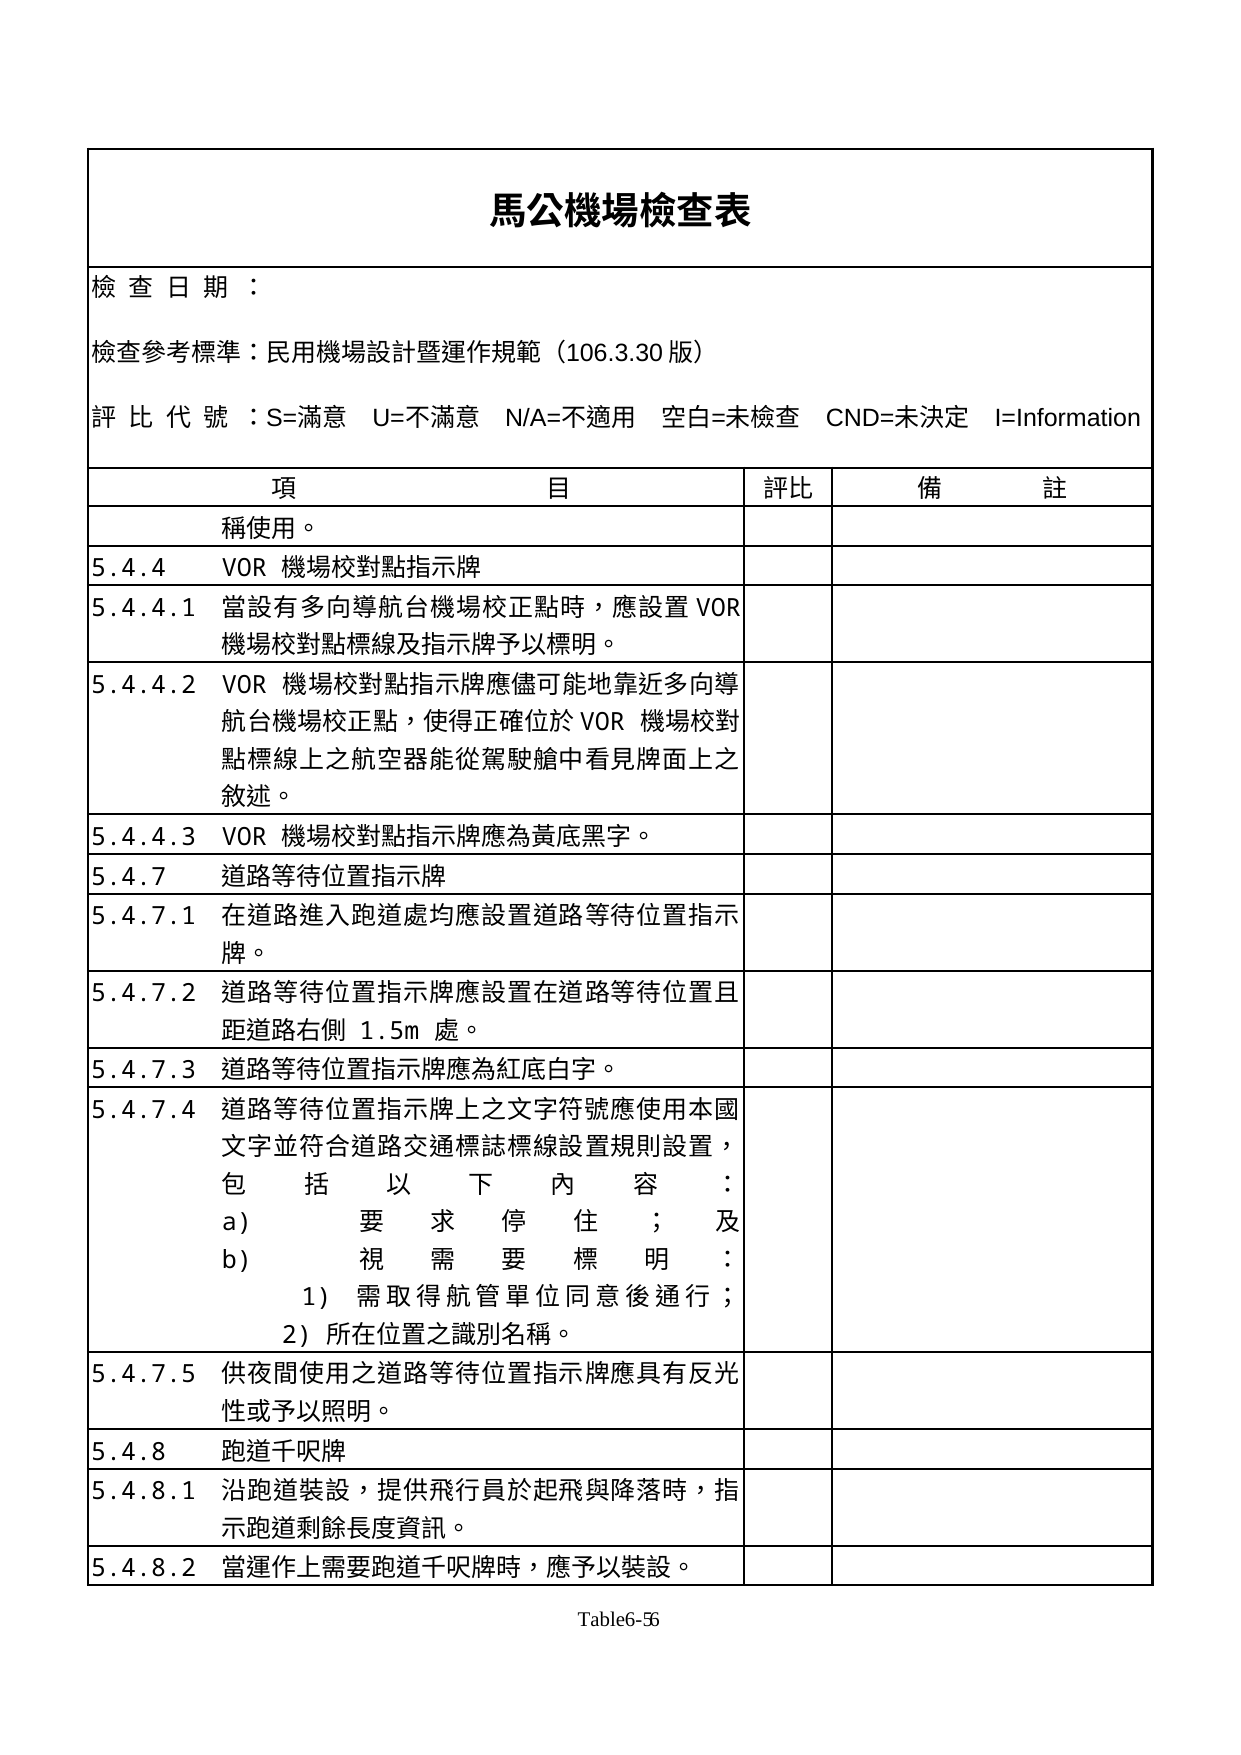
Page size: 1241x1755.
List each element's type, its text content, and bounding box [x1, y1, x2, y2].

table_cell VOR 機場校對點指示牌應為黃底黑字。 [219, 815, 743, 853]
table_cell [89, 469, 219, 505]
table_cell [745, 895, 831, 969]
table_cell [745, 972, 831, 1047]
table_header 馬公機場檢查表 [89, 150, 1151, 266]
table_cell 跑道千呎牌 [219, 1430, 743, 1467]
table_cell 當運作上需要跑道千呎牌時，應予以裝設。 [219, 1547, 743, 1584]
table_cell 5.4.7.5 [89, 1353, 219, 1428]
table_cell [745, 1547, 831, 1584]
table_cell 5.4.8 [89, 1430, 219, 1467]
table_cell 5.4.4.1 [89, 586, 219, 661]
table_cell 檢 查 日 期 ： 檢查參考標準：民用機場設計暨運作規範（106.3.30版） 評 比 代 號 ：S=滿意 U=不滿意 N/A=不適用 空白=未檢查 CND=未決定 I=Information [89, 268, 1151, 467]
table_cell 供夜間使用之道路等待位置指示牌應具有反光性或予以照明。 [219, 1353, 743, 1428]
table_cell [833, 1088, 1151, 1351]
table_cell 道路等待位置指示牌應為紅底白字。 [219, 1049, 743, 1086]
table_cell [833, 895, 1151, 969]
table_cell [745, 1470, 831, 1544]
table_cell [745, 586, 831, 661]
table_cell [745, 1088, 831, 1351]
table_cell 5.4.4 [89, 547, 219, 584]
table_cell 項 目 [219, 469, 743, 505]
table_cell [833, 815, 1151, 853]
table_cell [745, 815, 831, 853]
table_cell [833, 1353, 1151, 1428]
table_cell 道路等待位置指示牌 [219, 855, 743, 892]
table_cell 5.4.4.2 [89, 663, 219, 813]
table_cell 當設有多向導航台機場校正點時，應設置VOR 機場校對點標線及指示牌予以標明。 [219, 586, 743, 661]
table_cell [745, 547, 831, 584]
table_cell [745, 855, 831, 892]
table_cell [89, 507, 219, 544]
table_cell [745, 1049, 831, 1086]
table_cell 5.4.8.1 [89, 1470, 219, 1544]
table_cell 備 註 [833, 469, 1151, 505]
table_cell 評比 [745, 469, 831, 505]
table_cell [833, 663, 1151, 813]
table_cell VOR 機場校對點指示牌應儘可能地靠近多向導航台機場校正點，使得正確位於VOR 機場校對點標線上之航空器能從駕駛艙中看見牌面上之敘述。 [219, 663, 743, 813]
table_cell [745, 1353, 831, 1428]
table_cell 道路等待位置指示牌上之文字符號應使用本國文字並符合道路交通標誌標線設置規則設置，包括以下內容： a) 要求停住；及 b) 視需要標明： 1) 需取得航管單位同意後通行； 2) 所在位置之識別名稱。 [219, 1088, 743, 1351]
table_cell 在道路進入跑道處均應設置道路等待位置指示牌。 [219, 895, 743, 969]
table_cell [833, 1049, 1151, 1086]
table_cell 道路等待位置指示牌應設置在道路等待位置且距道路右側 1.5m 處。 [219, 972, 743, 1047]
table_cell [833, 855, 1151, 892]
table_cell [745, 507, 831, 544]
table_cell 稱使用。 [219, 507, 743, 544]
table_cell [745, 1430, 831, 1467]
table_cell [833, 547, 1151, 584]
table_cell 5.4.7.2 [89, 972, 219, 1047]
table_cell [833, 586, 1151, 661]
table_cell [833, 972, 1151, 1047]
table_cell 沿跑道裝設，提供飛行員於起飛與降落時，指示跑道剩餘長度資訊。 [219, 1470, 743, 1544]
table_cell [745, 663, 831, 813]
table_cell [833, 507, 1151, 544]
table_cell VOR 機場校對點指示牌 [219, 547, 743, 584]
table_cell 5.4.7.3 [89, 1049, 219, 1086]
table_cell 5.4.4.3 [89, 815, 219, 853]
table_cell 5.4.7.1 [89, 895, 219, 969]
table_cell [833, 1470, 1151, 1544]
table_cell [833, 1547, 1151, 1584]
table_cell 5.4.7.4 [89, 1088, 219, 1351]
table_cell 5.4.8.2 [89, 1547, 219, 1584]
table_cell [833, 1430, 1151, 1467]
table_cell 5.4.7 [89, 855, 219, 892]
